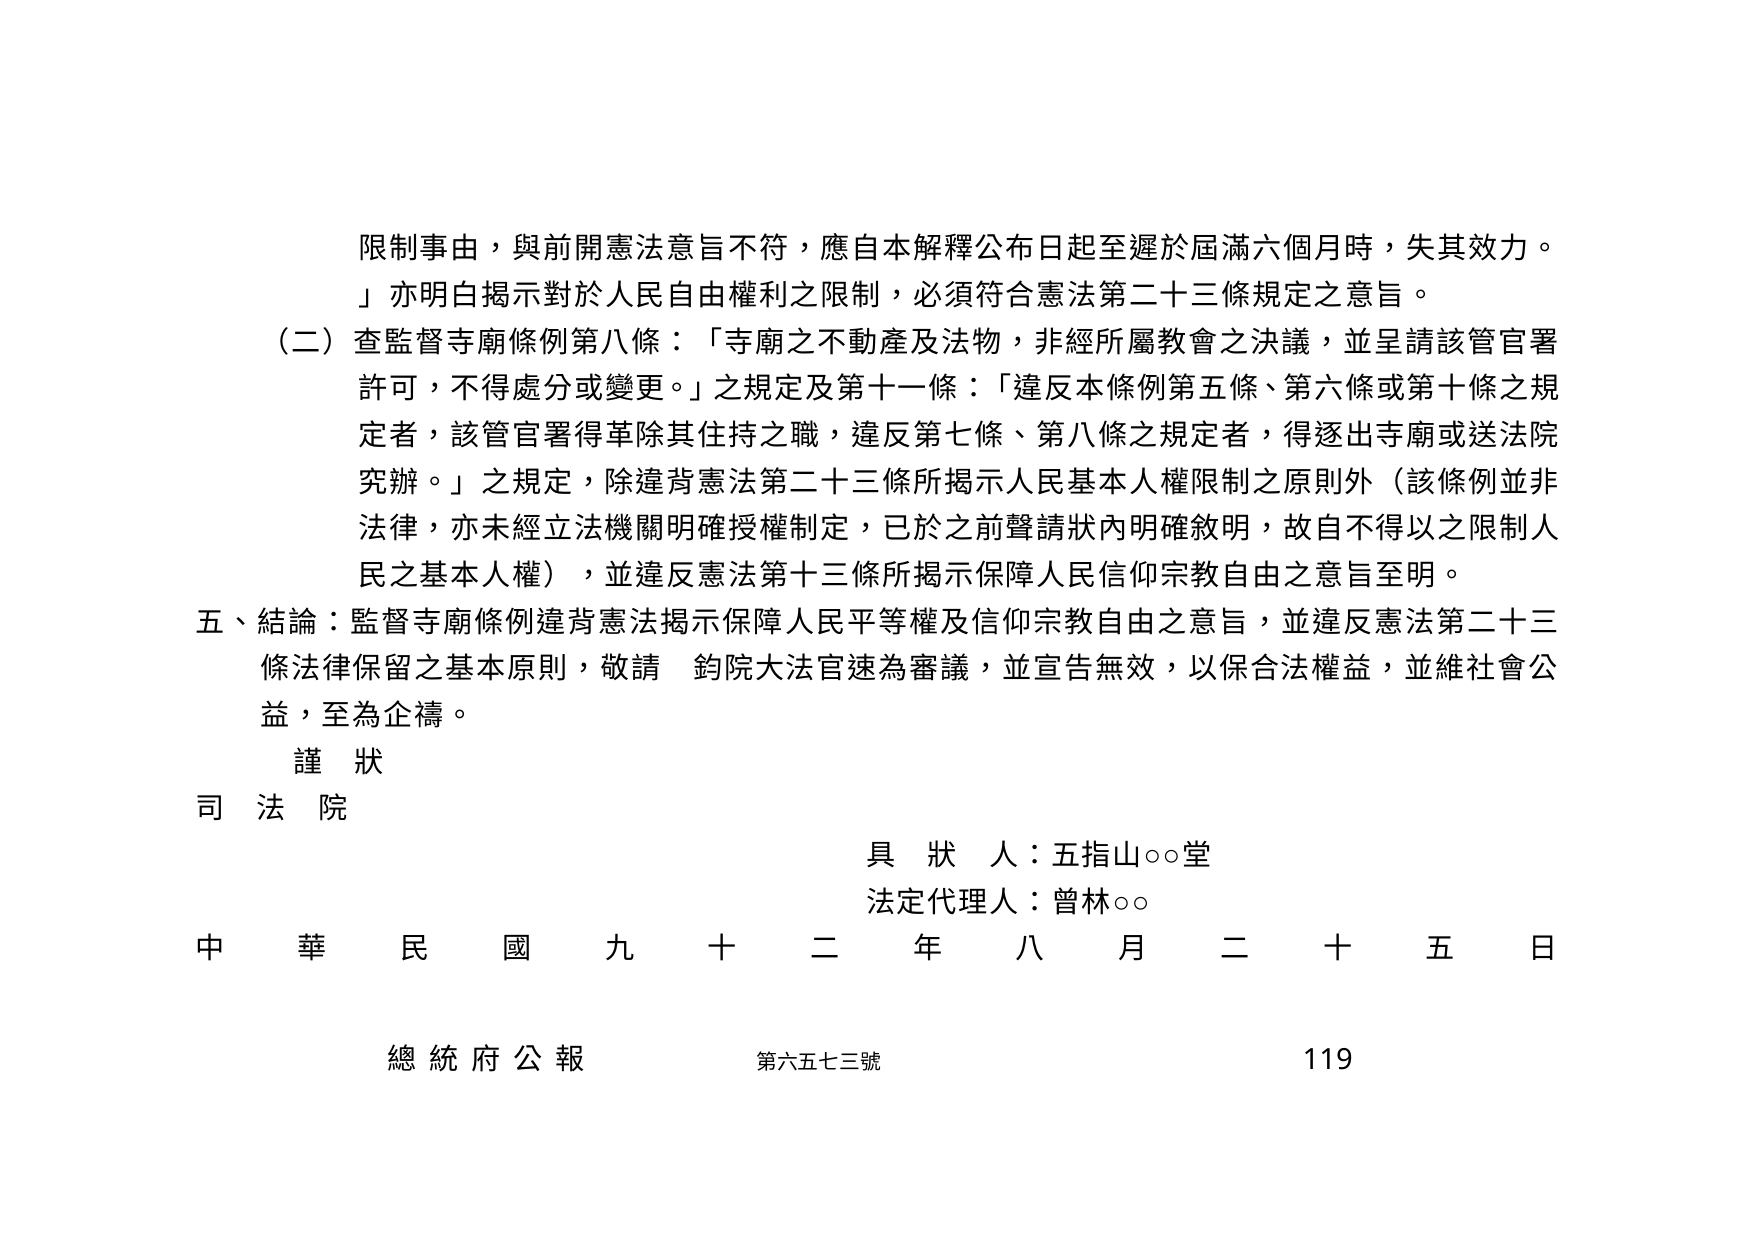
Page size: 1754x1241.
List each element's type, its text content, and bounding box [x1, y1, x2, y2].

text （二）查監督寺廟條例第八條：「寺廟之不動產及法物，非經所屬教會之決議，並呈請該管官署許可，不得處分或變更。」之規定及第十一條：「違反本條例第五條、第六條或第十條之規定者，該管官署得革除其住持之職，違反第七條、第八條之規定者，得逐出寺廟或送法院究辦。」之規定，除違背憲法第二十三條所揭示人民基本人權限制之原則外（該條例並非法律，亦未經立法機關明確授權制定，已於之前聲請狀內明確敘明，故自不得以之限制人民之基本人權），並違反憲法第十三條所揭示保障人民信仰宗教自由之意旨至明。 [261, 315, 1559, 595]
text 謹 狀 [261, 735, 1559, 782]
text 五、結論：監督寺廟條例違背憲法揭示保障人民平等權及信仰宗教自由之意旨，並違反憲法第二十三條法律保留之基本原則，敬請 鈞院大法官速為審議，並宣告無效，以保合法權益，並維社會公益，至為企禱。 [195, 595, 1559, 735]
text 具 狀 人：五指山○○堂 [866, 828, 1472, 875]
text 法定代理人：曾林○○ [866, 875, 1472, 922]
text 限制事由，與前開憲法意旨不符，應自本解釋公布日起至遲於屆滿六個月時，失其效力。」亦明白揭示對於人民自由權利之限制，必須符合憲法第二十三條規定之意旨。 [261, 222, 1559, 315]
text 司 法 院 [195, 782, 1559, 828]
text 中華民國九十二年八月二十五日 [195, 922, 1559, 968]
